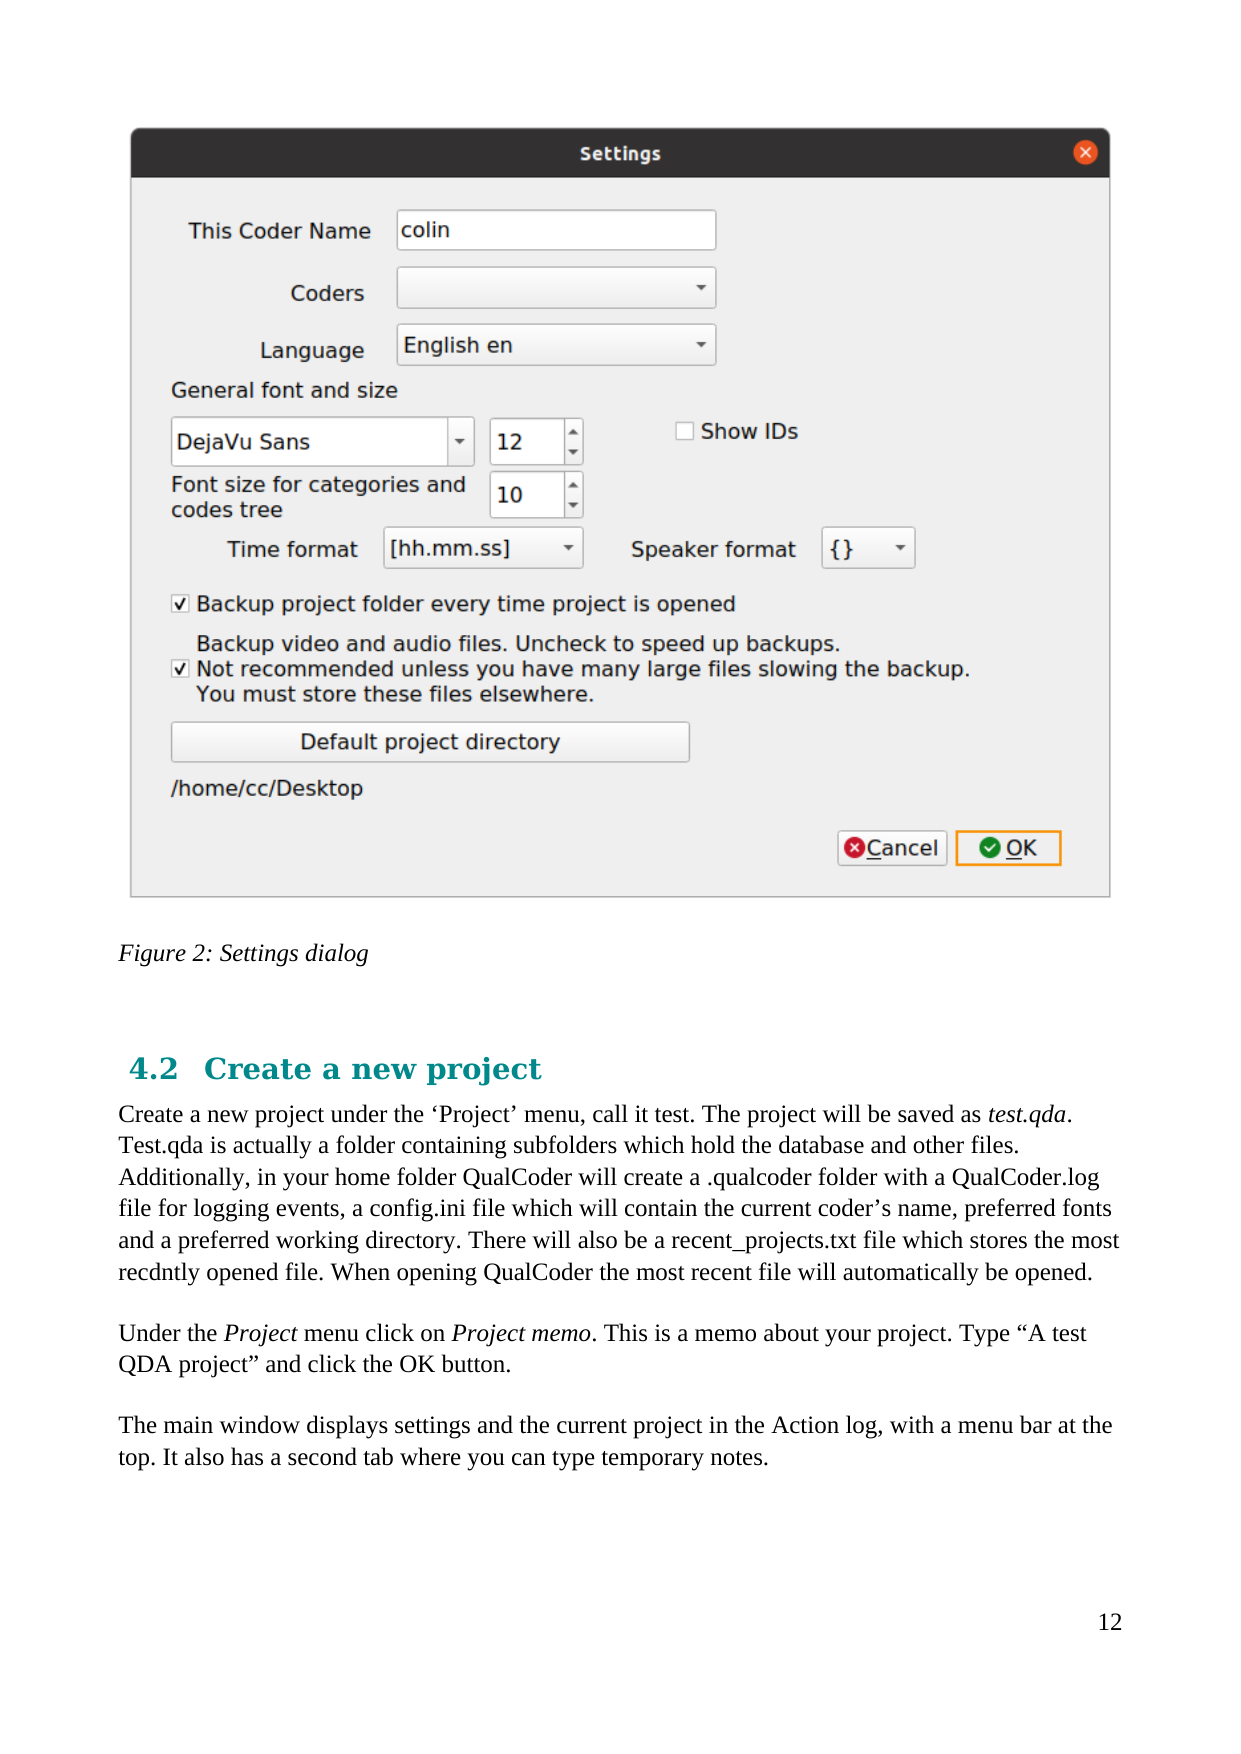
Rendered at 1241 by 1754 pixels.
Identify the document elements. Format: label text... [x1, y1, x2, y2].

text Create a new project under the ‘Project’ menu, call it test. The project will be saved as test.qda. Test.qda is actually a folder containing subfolders which hold the database and other files. Additionally, in your home folder QualCoder will create a .qualcoder folder with a QualCoder.log file for logging events, a config.ini file which will contain the current coder’s name, preferred fonts and a preferred working directory. There will also be a recent_projects.txt file which stores the most recdntly opened file. When opening QualCoder the most recent file will automatically be opened. [118, 1099, 1122, 1285]
text Figure 2: Settings dialog [118, 910, 1122, 967]
text Under the Project menu click on Project memo. This is a memo about your project. Type “A test QDA project” and click the OK button. [118, 1318, 1122, 1378]
subtitle Create a new project [118, 1052, 1122, 1086]
text The main window displays settings and the current project in the Action log, with a menu bar at the top. It also has a second tab where you can type temporary notes. [118, 1410, 1122, 1471]
picture [118, 118, 1123, 910]
